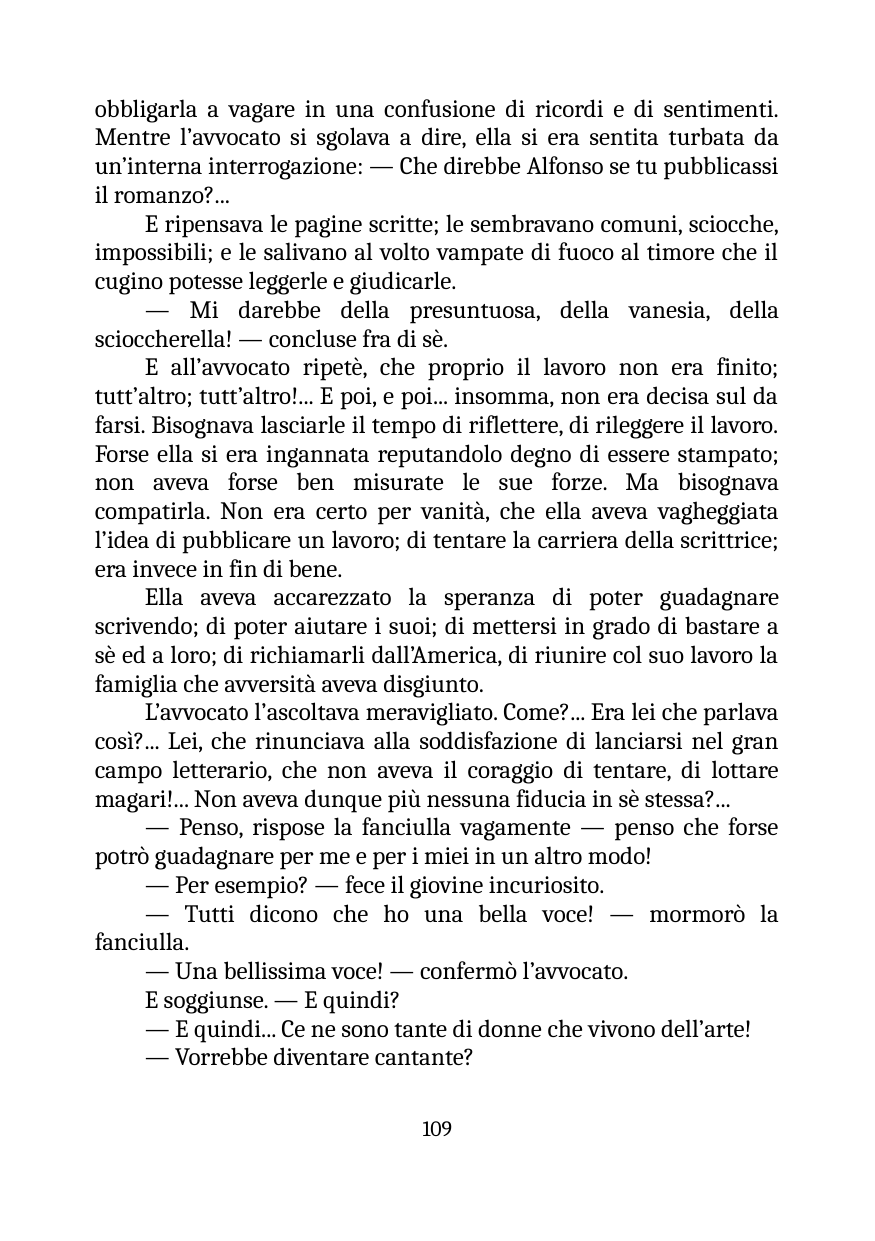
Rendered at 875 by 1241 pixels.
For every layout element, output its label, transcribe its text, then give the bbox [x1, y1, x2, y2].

text — Una bellissima voce! — confermò l’avvocato. [94, 957, 779, 986]
text — Mi darebbe della presuntuosa, della vanesia, della scioccherella! — concluse fra di sè. [94, 296, 779, 353]
text E all’avvocato ripetè, che proprio il lavoro non era finito; tutt’altro; tutt’altro!... E poi, e poi... insomma, non era decisa sul da farsi. Bisognava lasciarle il tempo di riflettere, di rileggere il lavoro. Forse ella si era ingannata reputandolo degno di essere stampato; non aveva forse ben misurate le sue forze. Ma bisognava compatirla. Non era certo per vanità, che ella aveva vagheggiata l’idea di pubblicare un lavoro; di tentare la carriera della scrittrice; era invece in fin di bene. [94, 353, 779, 583]
text — Per esempio? — fece il giovine incuriosito. [94, 871, 779, 899]
text — Penso, rispose la fanciulla vagamente — penso che forse potrò guadagnare per me e per i miei in un altro modo! [94, 813, 779, 871]
text E ripensava le pagine scritte; le sembravano comuni, sciocche, impossibili; e le salivano al volto vampate di fuoco al timore che il cugino potesse leggerle e giudicarle. [94, 209, 779, 296]
text Ella aveva accarezzato la speranza di poter guadagnare scrivendo; di poter aiutare i suoi; di mettersi in grado di bastare a sè ed a loro; di richiamarli dall’America, di riunire col suo lavoro la famiglia che avversità aveva disgiunto. [94, 583, 779, 698]
text obbligarla a vagare in una confusione di ricordi e di sentimenti. Mentre l’avvocato si sgolava a dire, ella si era sentita turbata da un’interna interrogazione: — Che direbbe Alfonso se tu pubblicassi il romanzo?... [94, 94, 779, 209]
text L’avvocato l’ascoltava meravigliato. Come?... Era lei che parlava così?... Lei, che rinunciava alla soddisfazione di lanciarsi nel gran campo letterario, che non aveva il coraggio di tentare, di lottare magari!... Non aveva dunque più nessuna fiducia in sè stessa?... [94, 698, 779, 813]
text — Vorrebbe diventare cantante? [94, 1043, 779, 1072]
text E soggiunse. — E quindi? [94, 986, 779, 1014]
text — Tutti dicono che ho una bella voce! — mormorò la fanciulla. [94, 899, 779, 957]
text — E quindi... Ce ne sono tante di donne che vivono dell’arte! [94, 1014, 779, 1043]
